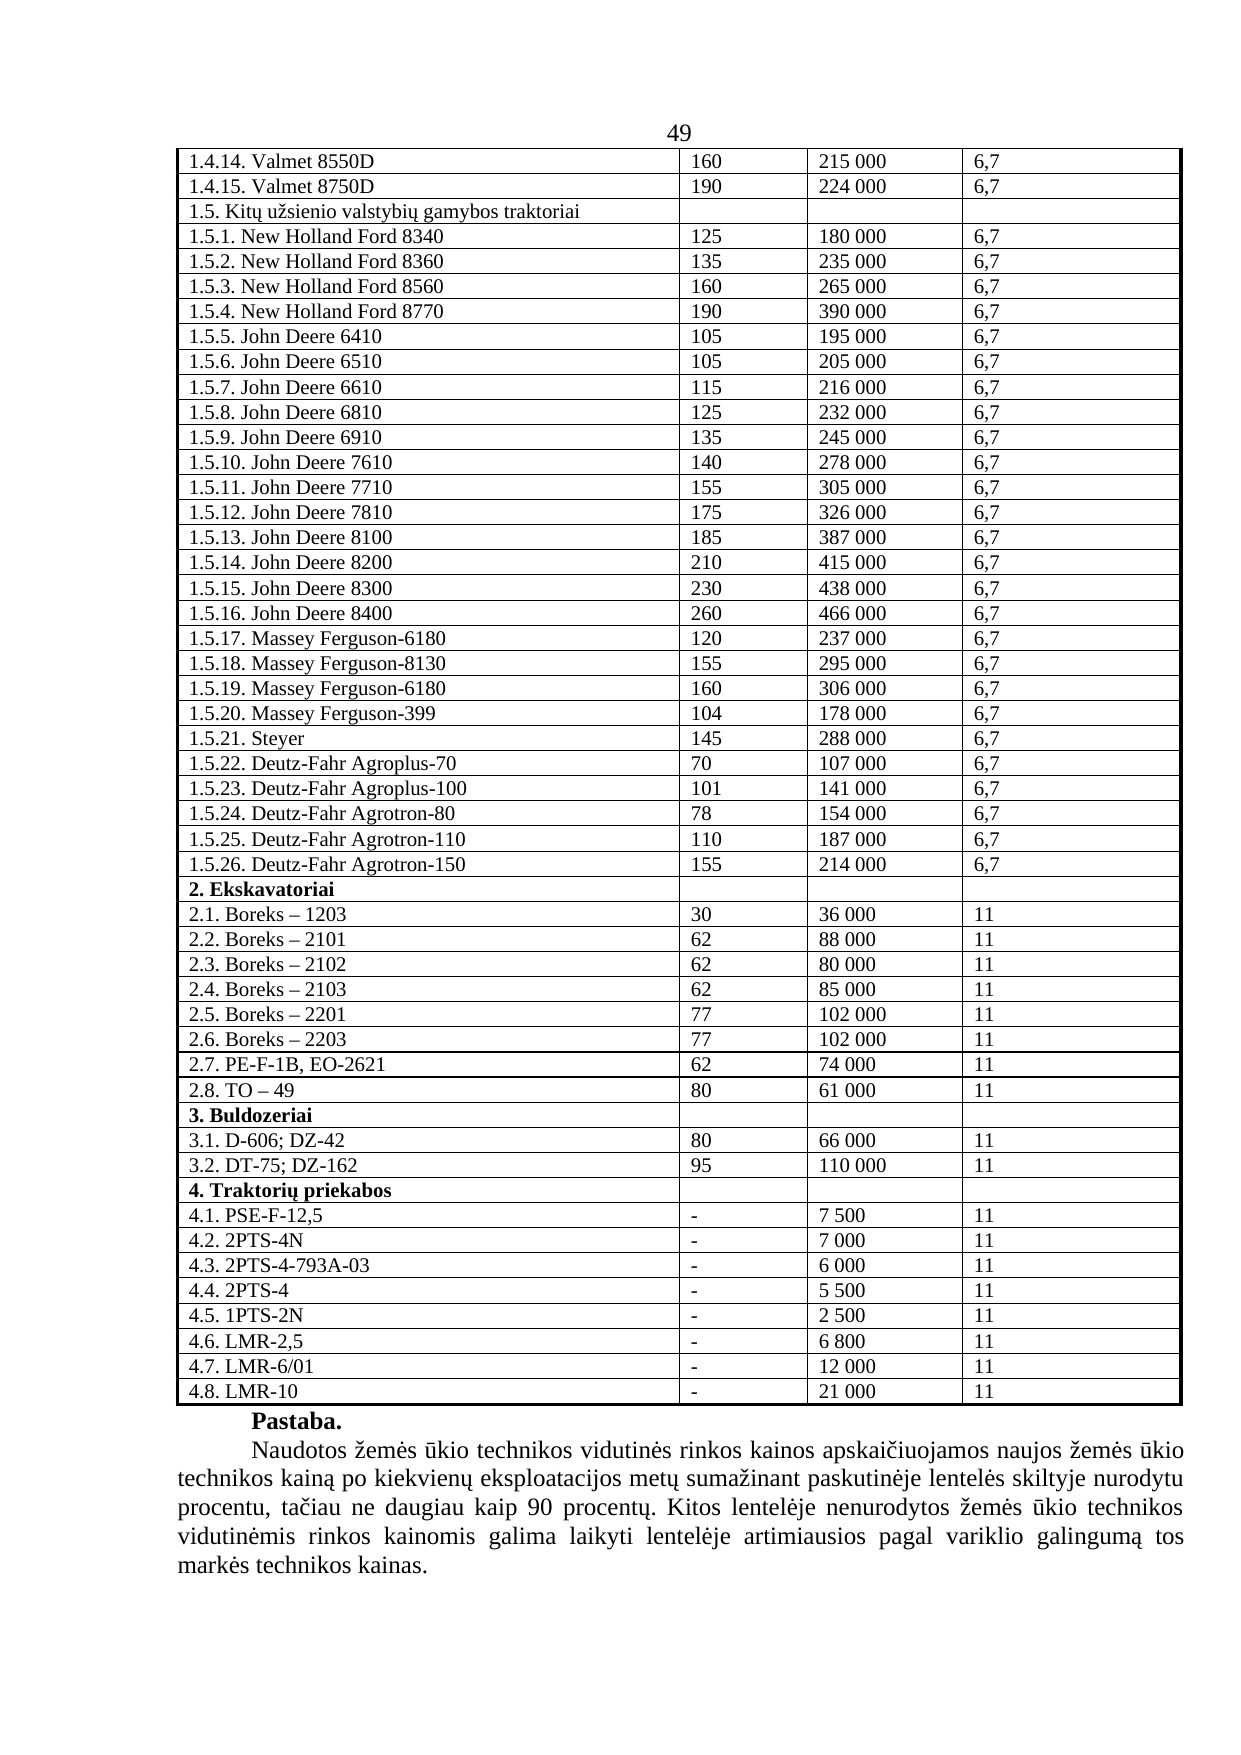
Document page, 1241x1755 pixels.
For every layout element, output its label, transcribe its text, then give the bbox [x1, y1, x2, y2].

table_cell 4.5. 1PTS-2N [179, 1304, 679, 1327]
table_cell 224 000 [808, 174, 962, 198]
table_cell 6,7 [963, 626, 1179, 650]
table_cell 6,7 [963, 375, 1179, 399]
table_cell 1.5.19. Massey Ferguson-6180 [179, 676, 679, 700]
table_cell 6,7 [963, 174, 1179, 198]
table_cell 1.5.11. John Deere 7710 [179, 475, 679, 499]
table_cell 2 500 [808, 1304, 962, 1327]
table_cell 466 000 [808, 601, 962, 624]
table_cell 11 [963, 1128, 1179, 1152]
table_cell 7 000 [808, 1228, 962, 1252]
table_cell 155 [680, 852, 807, 876]
table_cell 6,7 [963, 400, 1179, 424]
table_cell 1.5.18. Massey Ferguson-8130 [179, 651, 679, 675]
table_cell 187 000 [808, 826, 962, 851]
table_cell 102 000 [808, 1002, 962, 1026]
table_cell 12 000 [808, 1354, 962, 1378]
table_cell 1.5.1. New Holland Ford 8340 [179, 224, 679, 248]
table_cell 1.5.15. John Deere 8300 [179, 575, 679, 599]
table_cell 180 000 [808, 224, 962, 248]
table_cell 11 [963, 1304, 1179, 1327]
table_cell - [680, 1354, 807, 1378]
table_cell 154 000 [808, 801, 962, 825]
table_cell 160 [680, 274, 807, 298]
table_cell 260 [680, 601, 807, 624]
table_cell 11 [963, 1228, 1179, 1252]
table_cell 205 000 [808, 350, 962, 373]
table_cell 6,7 [963, 350, 1179, 373]
table_cell 70 [680, 751, 807, 775]
table_cell 102 000 [808, 1027, 962, 1051]
table_cell 1.5.10. John Deere 7610 [179, 450, 679, 474]
table_cell 11 [963, 1354, 1179, 1378]
table_cell 80 000 [808, 952, 962, 976]
table_cell 1.5.22. Deutz-Fahr Agroplus-70 [179, 751, 679, 775]
text Naudotos žemės ūkio technikos vidutinės rinkos kainos apskaičiuojamos naujos žemės ūkio technikos kainą po kiekvienų eksploatacijos metų sumažinant paskutinėje lentelės skiltyje nurodytu procentu, tačiau ne daugiau kaip 90 procentų. Kitos lentelėje nenurodytos žemės ūkio technikos vidutinėmis rinkos kainomis galima laikyti lentelėje artimiausios pagal variklio galingumą tos markės technikos kainas. [177, 1435, 1185, 1578]
table_cell [680, 199, 807, 223]
table_cell 215 000 [808, 149, 962, 173]
table_cell 135 [680, 425, 807, 449]
table_cell 1.5.9. John Deere 6910 [179, 425, 679, 449]
table_cell 104 [680, 701, 807, 725]
table_cell 11 [963, 952, 1179, 976]
table_cell 36 000 [808, 902, 962, 926]
table_cell 1.5.26. Deutz-Fahr Agrotron-150 [179, 852, 679, 876]
table_cell 2. Ekskavatoriai [179, 877, 679, 901]
table_cell 155 [680, 651, 807, 675]
table_cell 6,7 [963, 776, 1179, 800]
table_cell 210 [680, 550, 807, 574]
table_cell 2.6. Boreks – 2203 [179, 1027, 679, 1051]
table_cell 1.4.15. Valmet 8750D [179, 174, 679, 198]
table_cell 6,7 [963, 726, 1179, 750]
table_cell [808, 1103, 962, 1127]
table_cell [808, 1178, 962, 1202]
table_cell 1.5.14. John Deere 8200 [179, 550, 679, 574]
table_cell 6,7 [963, 475, 1179, 499]
table_cell - [680, 1304, 807, 1327]
table_cell 6,7 [963, 676, 1179, 700]
table_cell 110 000 [808, 1153, 962, 1177]
table_cell 11 [963, 1278, 1179, 1302]
table_cell 77 [680, 1027, 807, 1051]
table_cell 11 [963, 1379, 1179, 1403]
table_cell 11 [963, 1053, 1179, 1076]
table_cell - [680, 1228, 807, 1252]
table_cell 11 [963, 1329, 1179, 1353]
table_cell 160 [680, 676, 807, 700]
table_cell [963, 877, 1179, 901]
table_cell 77 [680, 1002, 807, 1026]
table_cell - [680, 1379, 807, 1403]
table_cell [680, 1103, 807, 1127]
table_cell 30 [680, 902, 807, 926]
table_cell 3. Buldozeriai [179, 1103, 679, 1127]
table_cell - [680, 1329, 807, 1353]
table_cell 6 000 [808, 1253, 962, 1277]
table_cell 11 [963, 927, 1179, 951]
table_cell 4.2. 2PTS-4N [179, 1228, 679, 1252]
table_cell 6,7 [963, 274, 1179, 298]
table_cell 2.4. Boreks – 2103 [179, 977, 679, 1001]
table_cell 78 [680, 801, 807, 825]
table_cell 115 [680, 375, 807, 399]
table_cell 390 000 [808, 299, 962, 323]
table_cell 6 800 [808, 1329, 962, 1353]
table_cell 11 [963, 1002, 1179, 1026]
table_cell 6,7 [963, 299, 1179, 323]
table_cell 88 000 [808, 927, 962, 951]
table_cell [808, 199, 962, 223]
table_cell [963, 199, 1179, 223]
table_cell 6,7 [963, 425, 1179, 449]
table_cell 62 [680, 952, 807, 976]
table_cell 1.5. Kitų užsienio valstybių gamybos traktoriai [179, 199, 679, 223]
table_cell 74 000 [808, 1053, 962, 1076]
table_cell 326 000 [808, 500, 962, 524]
table_cell 11 [963, 1203, 1179, 1227]
table_cell 2.2. Boreks – 2101 [179, 927, 679, 951]
table_cell 107 000 [808, 751, 962, 775]
table_cell 1.5.6. John Deere 6510 [179, 350, 679, 373]
table_cell 62 [680, 927, 807, 951]
table_cell 11 [963, 977, 1179, 1001]
table_cell 175 [680, 500, 807, 524]
table_cell 11 [963, 1253, 1179, 1277]
table_cell 11 [963, 1078, 1179, 1102]
table_cell 4.7. LMR-6/01 [179, 1354, 679, 1378]
text Pastaba. [177, 1406, 1181, 1435]
table_cell 1.5.24. Deutz-Fahr Agrotron-80 [179, 801, 679, 825]
table_cell 185 [680, 525, 807, 549]
table_cell 6,7 [963, 224, 1179, 248]
table_cell 125 [680, 224, 807, 248]
table_cell 1.5.3. New Holland Ford 8560 [179, 274, 679, 298]
table_cell 190 [680, 299, 807, 323]
table_cell 145 [680, 726, 807, 750]
table_cell 306 000 [808, 676, 962, 700]
table_cell 1.5.20. Massey Ferguson-399 [179, 701, 679, 725]
table_cell 4.3. 2PTS-4-793A-03 [179, 1253, 679, 1277]
table_cell 1.5.2. New Holland Ford 8360 [179, 249, 679, 273]
table_cell 1.5.17. Massey Ferguson-6180 [179, 626, 679, 650]
table_cell 387 000 [808, 525, 962, 549]
table_cell 1.5.21. Steyer [179, 726, 679, 750]
table_cell 5 500 [808, 1278, 962, 1302]
table_cell 101 [680, 776, 807, 800]
table_cell 11 [963, 1153, 1179, 1177]
table_cell 4.8. LMR-10 [179, 1379, 679, 1403]
table_cell 6,7 [963, 249, 1179, 273]
table_cell 216 000 [808, 375, 962, 399]
table_cell 2.7. PE-F-1B, EO-2621 [179, 1053, 679, 1076]
table_cell 4.4. 2PTS-4 [179, 1278, 679, 1302]
table_cell 1.5.13. John Deere 8100 [179, 525, 679, 549]
table_cell 3.1. D-606; DZ-42 [179, 1128, 679, 1152]
table_cell 4. Traktorių priekabos [179, 1178, 679, 1202]
table_cell 1.4.14. Valmet 8550D [179, 149, 679, 173]
table_cell 105 [680, 350, 807, 373]
table_cell 125 [680, 400, 807, 424]
table_cell 61 000 [808, 1078, 962, 1102]
table_cell 305 000 [808, 475, 962, 499]
table_cell 230 [680, 575, 807, 599]
table_cell [808, 877, 962, 901]
table_cell 6,7 [963, 450, 1179, 474]
table_cell 1.5.7. John Deere 6610 [179, 375, 679, 399]
table_cell 160 [680, 149, 807, 173]
table_cell 21 000 [808, 1379, 962, 1403]
table_cell 295 000 [808, 651, 962, 675]
table_cell 105 [680, 324, 807, 348]
table_cell 288 000 [808, 726, 962, 750]
table_cell 1.5.8. John Deere 6810 [179, 400, 679, 424]
table_cell 95 [680, 1153, 807, 1177]
table_cell 62 [680, 1053, 807, 1076]
table_cell [680, 877, 807, 901]
table_cell [963, 1103, 1179, 1127]
table_cell 6,7 [963, 601, 1179, 624]
table_cell 214 000 [808, 852, 962, 876]
table_cell 232 000 [808, 400, 962, 424]
table_cell 1.5.5. John Deere 6410 [179, 324, 679, 348]
table_cell 3.2. DT-75; DZ-162 [179, 1153, 679, 1177]
table_cell 2.8. TO – 49 [179, 1078, 679, 1102]
table_cell 66 000 [808, 1128, 962, 1152]
table_cell 6,7 [963, 500, 1179, 524]
table_cell 438 000 [808, 575, 962, 599]
table_cell 62 [680, 977, 807, 1001]
table_cell 2.3. Boreks – 2102 [179, 952, 679, 976]
table_cell 155 [680, 475, 807, 499]
table_cell 6,7 [963, 801, 1179, 825]
table_cell 2.1. Boreks – 1203 [179, 902, 679, 926]
table_cell 80 [680, 1078, 807, 1102]
table_cell 1.5.16. John Deere 8400 [179, 601, 679, 624]
table_cell 1.5.4. New Holland Ford 8770 [179, 299, 679, 323]
table_cell 7 500 [808, 1203, 962, 1227]
table_cell 11 [963, 1027, 1179, 1051]
table_cell 120 [680, 626, 807, 650]
table_cell 278 000 [808, 450, 962, 474]
table_cell 6,7 [963, 324, 1179, 348]
table_cell 235 000 [808, 249, 962, 273]
table_cell 265 000 [808, 274, 962, 298]
table_cell 245 000 [808, 425, 962, 449]
table_cell 140 [680, 450, 807, 474]
table_cell 6,7 [963, 751, 1179, 775]
table_cell 6,7 [963, 525, 1179, 549]
table_cell 4.6. LMR-2,5 [179, 1329, 679, 1353]
table_cell [963, 1178, 1179, 1202]
table_cell 135 [680, 249, 807, 273]
table_cell 190 [680, 174, 807, 198]
table_cell - [680, 1253, 807, 1277]
table_cell [680, 1178, 807, 1202]
table_cell 1.5.25. Deutz-Fahr Agrotron-110 [179, 826, 679, 851]
table_cell 141 000 [808, 776, 962, 800]
table_cell 1.5.12. John Deere 7810 [179, 500, 679, 524]
table_cell 80 [680, 1128, 807, 1152]
table_cell 6,7 [963, 701, 1179, 725]
table_cell 178 000 [808, 701, 962, 725]
table_cell 6,7 [963, 852, 1179, 876]
table_cell 195 000 [808, 324, 962, 348]
table_cell 6,7 [963, 550, 1179, 574]
table_cell 237 000 [808, 626, 962, 650]
table_cell 415 000 [808, 550, 962, 574]
table_cell - [680, 1203, 807, 1227]
table_cell 1.5.23. Deutz-Fahr Agroplus-100 [179, 776, 679, 800]
table_cell 6,7 [963, 826, 1179, 851]
table_cell 11 [963, 902, 1179, 926]
table_cell - [680, 1278, 807, 1302]
table_cell 6,7 [963, 651, 1179, 675]
table_cell 6,7 [963, 149, 1179, 173]
table_cell 6,7 [963, 575, 1179, 599]
table_cell 2.5. Boreks – 2201 [179, 1002, 679, 1026]
table_cell 85 000 [808, 977, 962, 1001]
table_cell 110 [680, 826, 807, 851]
table_cell 4.1. PSE-F-12,5 [179, 1203, 679, 1227]
